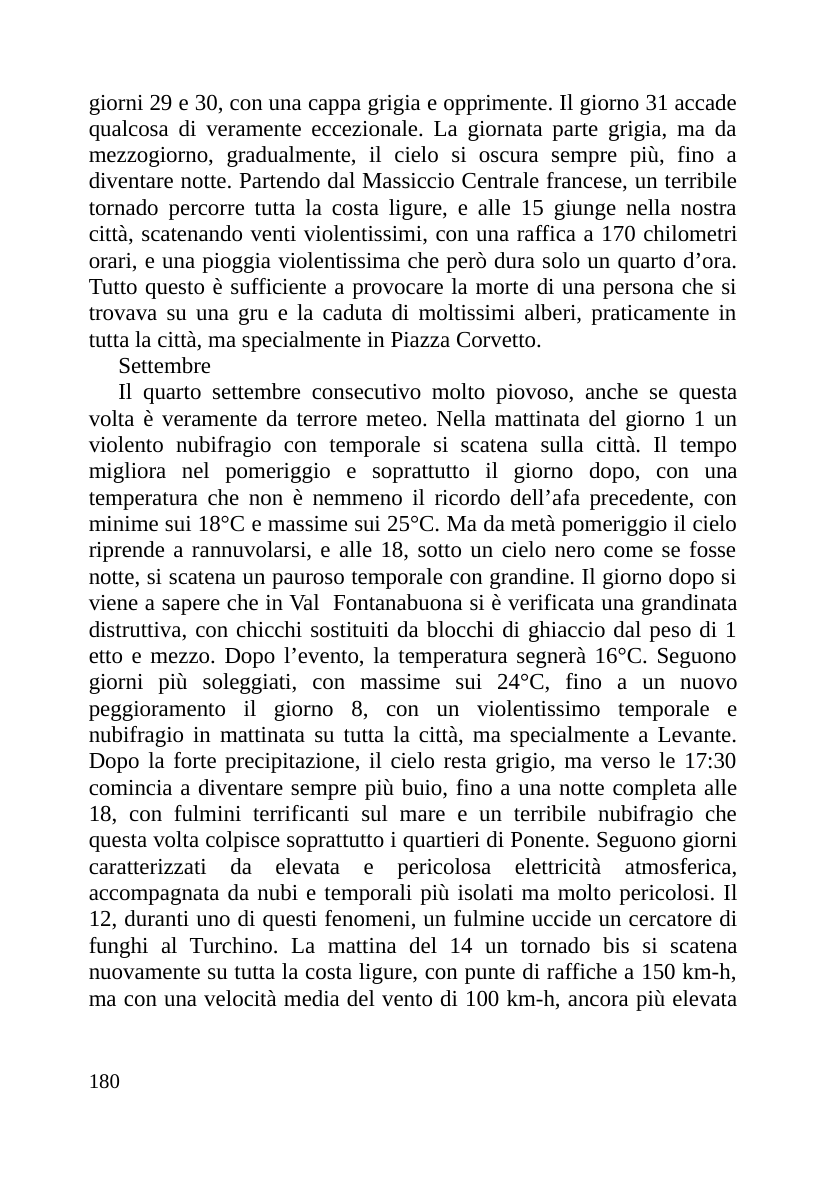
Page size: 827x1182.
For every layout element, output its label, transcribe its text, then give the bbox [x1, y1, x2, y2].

text giorni 29 e 30, con una cappa grigia e opprimente. Il giorno 31 accade qualcosa di veramente eccezionale. La giornata parte grigia, ma da mezzogiorno, gradualmente, il cielo si oscura sempre più, fino a diventare notte. Partendo dal Massiccio Centrale francese, un terribile tornado percorre tutta la costa ligure, e alle 15 giunge nella nostra città, scatenando venti violentissimi, con una raffica a 170 chilometri orari, e una pioggia violentissima che però dura solo un quarto d’ora. Tutto questo è sufficiente a provocare la morte di una persona che si trovava su una gru e la caduta di moltissimi alberi, praticamente in tutta la città, ma specialmente in Piazza Corvetto. [88, 88, 738, 352]
text Il quarto settembre consecutivo molto piovoso, anche se questa volta è veramente da terrore meteo. Nella mattinata del giorno 1 un violento nubifragio con temporale si scatena sulla città. Il tempo migliora nel pomeriggio e soprattutto il giorno dopo, con una temperatura che non è nemmeno il ricordo dell’afa precedente, con minime sui 18°C e massime sui 25°C. Ma da metà pomeriggio il cielo riprende a rannuvolarsi, e alle 18, sotto un cielo nero come se fosse notte, si scatena un pauroso temporale con grandine. Il giorno dopo si viene a sapere che in Val Fontanabuona si è verificata una grandinata distruttiva, con chicchi sostituiti da blocchi di ghiaccio dal peso di 1 etto e mezzo. Dopo l’evento, la temperatura segnerà 16°C. Seguono giorni più soleggiati, con massime sui 24°C, fino a un nuovo peggioramento il giorno 8, con un violentissimo temporale e nubifragio in mattinata su tutta la città, ma specialmente a Levante. Dopo la forte precipitazione, il cielo resta grigio, ma verso le 17:30 comincia a diventare sempre più buio, fino a una notte completa alle 18, con fulmini terrificanti sul mare e un terribile nubifragio che questa volta colpisce soprattutto i quartieri di Ponente. Seguono giorni caratterizzati da elevata e pericolosa elettricità atmosferica, accompagnata da nubi e temporali più isolati ma molto pericolosi. Il 12, duranti uno di questi fenomeni, un fulmine uccide un cercatore di funghi al Turchino. La mattina del 14 un tornado bis si scatena nuovamente su tutta la costa ligure, con punte di raffiche a 150 km-h, ma con una velocità media del vento di 100 km-h, ancora più elevata [88, 378, 738, 1011]
text Settembre [88, 352, 738, 378]
